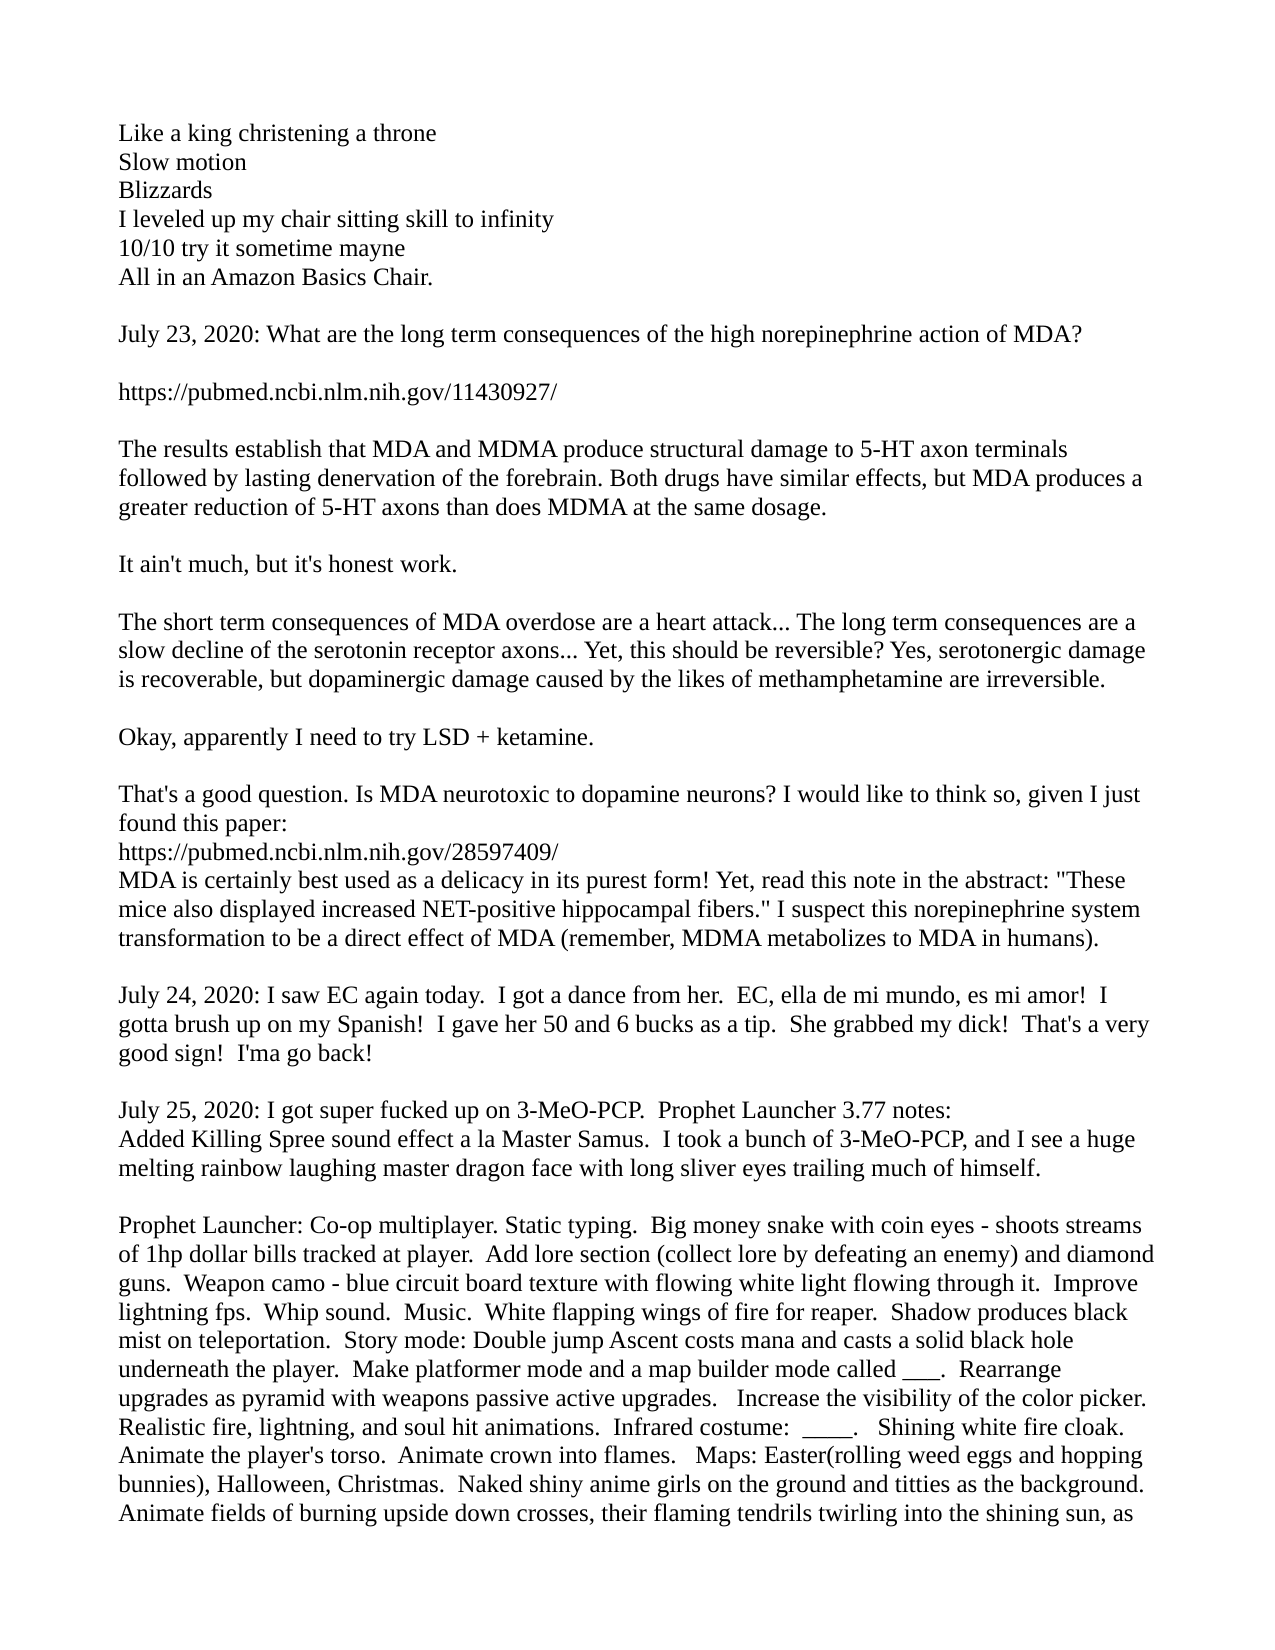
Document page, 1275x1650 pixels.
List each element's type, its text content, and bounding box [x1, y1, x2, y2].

text MDA is certainly best used as a delicacy in its purest form! Yet, read this note in the abstract: "These mice also displayed increased NET-positive hippocampal fibers." I suspect this norepinephrine system transformation to be a direct effect of MDA (remember, MDMA metabolizes to MDA in humans). [118, 866, 1157, 952]
text The short term consequences of MDA overdose are a heart attack... The long term consequences are a slow decline of the serotonin receptor axons... Yet, this should be reversible? Yes, serotonergic damage is recoverable, but dopaminergic damage caused by the likes of methamphetamine are irreversible. [118, 607, 1157, 693]
text https://pubmed.ncbi.nlm.nih.gov/28597409/ [118, 837, 1157, 866]
text July 25, 2020: I got super fucked up on 3-MeO-PCP. Prophet Launcher 3.77 notes: [118, 1096, 1157, 1124]
text July 24, 2020: I saw EC again today. I got a dance from her. EC, ella de mi mundo, es mi amor! I gotta brush up on my Spanish! I gave her 50 and 6 bucks as a tip. She grabbed my dick! That's a very good sign! I'ma go back! [118, 981, 1157, 1067]
text Okay, apparently I need to try LSD + ketamine. [118, 722, 1157, 751]
text All in an Amazon Basics Chair. [118, 262, 1157, 291]
text Prophet Launcher: Co-op multiplayer. Static typing. Big money snake with coin eyes - shoots streams of 1hp dollar bills tracked at player. Add lore section (collect lore by defeating an enemy) and diamond guns. Weapon camo - blue circuit board texture with flowing white light flowing through it. Improve lightning fps. Whip sound. Music. White flapping wings of fire for reaper. Shadow produces black mist on teleportation. Story mode: Double jump Ascent costs mana and casts a solid black hole underneath the player. Make platformer mode and a map builder mode called ___. Rearrange upgrades as pyramid with weapons passive active upgrades. Increase the visibility of the color picker. Realistic fire, lightning, and soul hit animations. Infrared costume: ____. Shining white fire cloak. Animate the player's torso. Animate crown into flames. Maps: Easter(rolling weed eggs and hopping bunnies), Halloween, Christmas. Naked shiny anime girls on the ground and titties as the background. Animate fields of burning upside down crosses, their flaming tendrils twirling into the shining sun, as [118, 1211, 1157, 1527]
text That's a good question. Is MDA neurotoxic to dopamine neurons? I would like to think so, given I just found this paper: [118, 779, 1157, 837]
text 10/10 try it sometime mayne [118, 233, 1157, 262]
text Slow motion [118, 147, 1157, 176]
text It ain't much, but it's honest work. [118, 549, 1157, 578]
text Added Killing Spree sound effect a la Master Samus. I took a bunch of 3-MeO-PCP, and I see a huge melting rainbow laughing master dragon face with long sliver eyes trailing much of himself. [118, 1124, 1157, 1182]
text I leveled up my chair sitting skill to infinity [118, 204, 1157, 233]
text https://pubmed.ncbi.nlm.nih.gov/11430927/ [118, 377, 1157, 406]
text The results establish that MDA and MDMA produce structural damage to 5-HT axon terminals followed by lasting denervation of the forebrain. Both drugs have similar effects, but MDA produces a greater reduction of 5-HT axons than does MDMA at the same dosage. [118, 434, 1157, 521]
text Blizzards [118, 176, 1157, 204]
text Like a king christening a throne [118, 118, 1157, 147]
text July 23, 2020: What are the long term consequences of the high norepinephrine action of MDA? [118, 319, 1157, 348]
